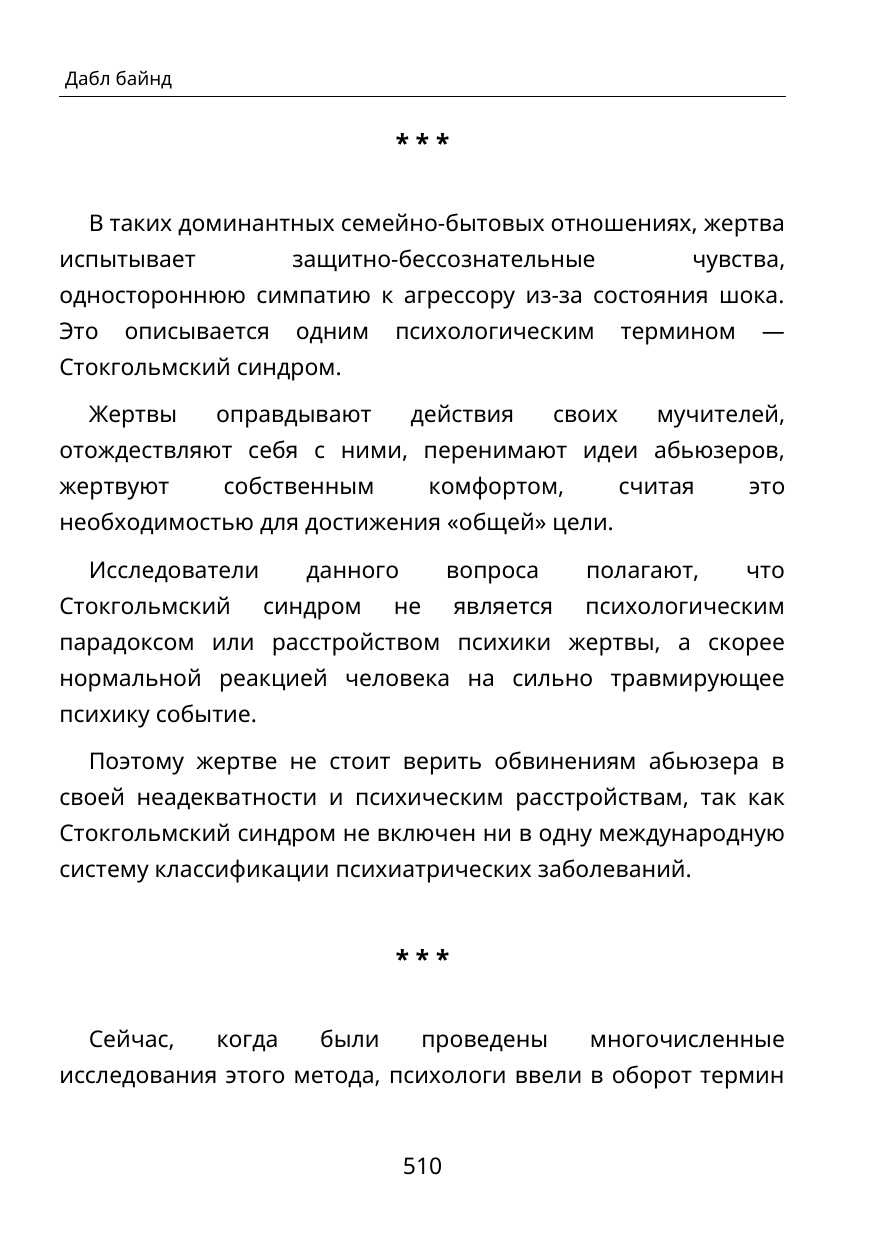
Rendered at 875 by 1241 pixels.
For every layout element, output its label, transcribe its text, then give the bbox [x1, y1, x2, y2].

text В таких доминантных семейно-бытовых отношениях, жертва испытывает защитно-бессознательные чувства, одностороннюю симпатию к агрессору из-за состояния шока. Это описывается одним психологическим термином — Стокгольмский синдром. [59, 207, 786, 382]
text Исследователи данного вопроса полагают, что Стокгольмский синдром не является психологическим парадоксом или расстройством психики жертвы, а скорее нормальной реакцией человека на сильно травмирующее психику событие. [59, 554, 786, 729]
text Сейчас, когда были проведены многочисленные исследования этого метода, психологи ввели в оборот термин [59, 1023, 786, 1090]
text Жертвы оправдывают действия своих мучителей, отождествляют себя с ними, перенимают идеи абьюзеров, жертвуют собственным комфортом, считая это необходимостью для достижения «общей» цели. [59, 398, 786, 537]
subtitle * * * [59, 942, 786, 976]
text Поэтому жертве не стоит верить обвинениям абьюзера в своей неадекватности и психическим расстройствам, так как Стокгольмский синдром не включен ни в одну международную систему классификации психиатрических заболеваний. [59, 745, 786, 884]
subtitle * * * [59, 126, 786, 160]
